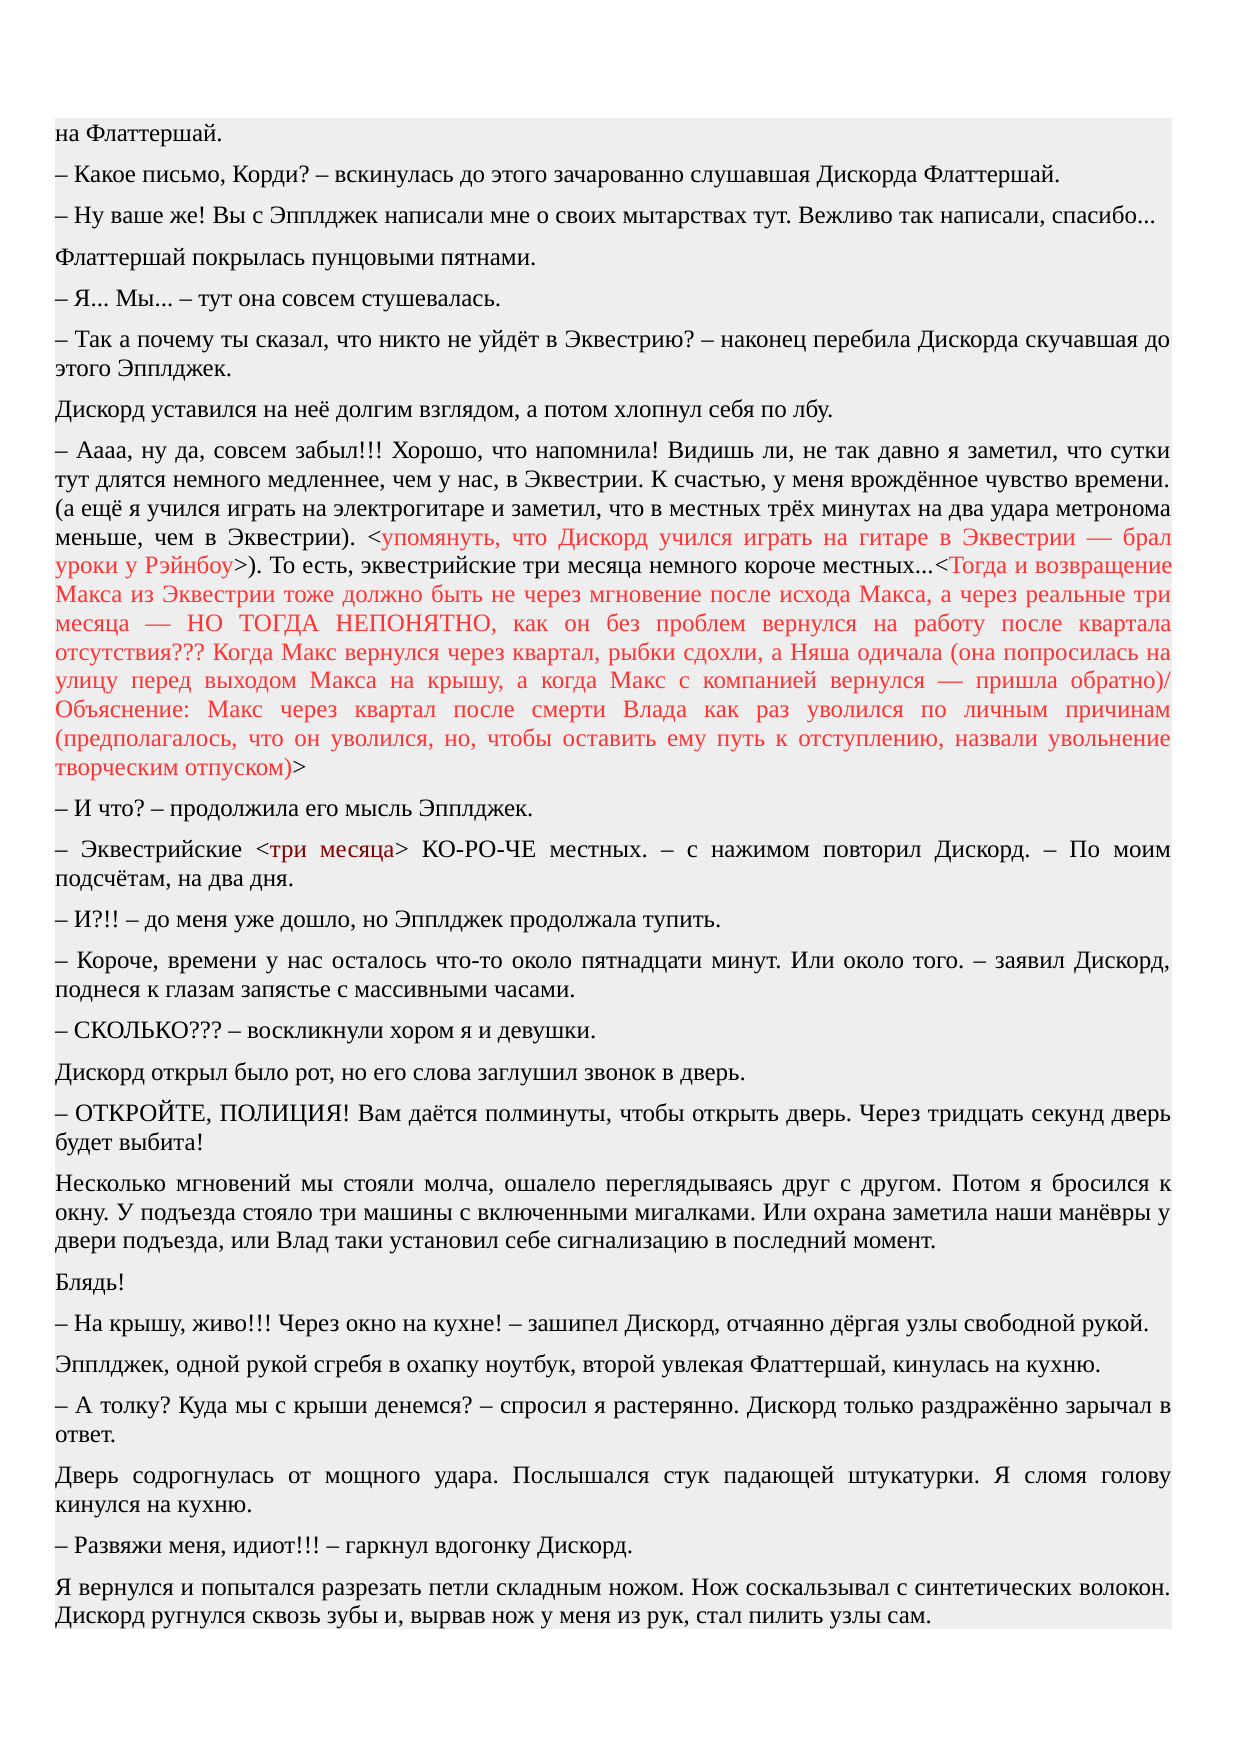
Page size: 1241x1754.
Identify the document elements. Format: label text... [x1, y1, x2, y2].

text Я вернулся и попытался разрезать петли складным ножом. Нож соскальзывал с синтетических волокон. Дискорд ругнулся сквозь зубы и, вырвав нож у меня из рук, стал пилить узлы сам. [55, 1572, 1172, 1629]
text – Развяжи меня, идиот!!! – гаркнул вдогонку Дискорд. [55, 1531, 1172, 1559]
text Дверь содрогнулась от мощного удара. Послышался стук падающей штукатурки. Я сломя голову кинулся на кухню. [55, 1461, 1172, 1518]
text – И?!! – до меня уже дошло, но Эпплджек продолжала тупить. [55, 904, 1172, 933]
text – И что? – продолжила его мысль Эпплджек. [55, 793, 1172, 822]
text – Какое письмо, Корди? – вскинулась до этого зачарованно слушавшая Дискорда Флаттершай. [55, 159, 1172, 188]
text – Короче, времени у нас осталось что-то около пятнадцати минут. Или около того. – заявил Дискорд, поднеся к глазам запястье с массивными часами. [55, 946, 1172, 1003]
text Дискорд открыл было рот, но его слова заглушил звонок в дверь. [55, 1057, 1172, 1086]
text Несколько мгновений мы стояли молча, ошалело переглядываясь друг с другом. Потом я бросился к окну. У подъезда стояло три машины с включенными мигалками. Или охрана заметила наши манёвры у двери подъезда, или Влад таки установил себе сигнализацию в последний момент. [55, 1168, 1172, 1254]
text – А толку? Куда мы с крыши денемся? – спросил я растерянно. Дискорд только раздражённо зарычал в ответ. [55, 1391, 1172, 1448]
text Блядь! [55, 1267, 1172, 1296]
text Флаттершай покрылась пунцовыми пятнами. [55, 242, 1172, 271]
text – Эквестрийские <три месяца> КО-РО-ЧЕ местных. – с нажимом повторил Дискорд. – По моим подсчётам, на два дня. [55, 834, 1172, 892]
text на Флаттершай. [55, 118, 1172, 147]
text – Аааа, ну да, совсем забыл!!! Хорошо, что напомнила! Видишь ли, не так давно я заметил, что сутки тут длятся немного медленнее, чем у нас, в Эквестрии. К счастью, у меня врождённое чувство времени. (а ещё я учился играть на электрогитаре и заметил, что в местных трёх минутах на два удара метронома меньше, чем в Эквестрии). <упомянуть, что Дискорд учился играть на гитаре в Эквестрии — брал уроки у Рэйнбоу>). То есть, эквестрийские три месяца немного короче местных...<Тогда и возвращение Макса из Эквестрии тоже должно быть не через мгновение после исхода Макса, а через реальные три месяца — НО ТОГДА НЕПОНЯТНО, как он без проблем вернулся на работу после квартала отсутствия??? Когда Макс вернулся через квартал, рыбки сдохли, а Няша одичала (она попросилась на улицу перед выходом Макса на крышу, а когда Макс с компанией вернулся — пришла обратно)/ Объяснение: Макс через квартал после смерти Влада как раз уволился по личным причинам (предполагалось, что он уволился, но, чтобы оставить ему путь к отступлению, назвали увольнение творческим отпуском)> [55, 436, 1172, 781]
text – СКОЛЬКО??? – воскликнули хором я и девушки. [55, 1016, 1172, 1044]
text – ОТКРОЙТЕ, ПОЛИЦИЯ! Вам даётся полминуты, чтобы открыть дверь. Через тридцать секунд дверь будет выбита! [55, 1098, 1172, 1156]
text – Ну ваше же! Вы с Эпплджек написали мне о своих мытарствах тут. Вежливо так написали, спасибо... [55, 201, 1172, 229]
text – Я... Мы... – тут она совсем стушевалась. [55, 283, 1172, 312]
text Дискорд уставился на неё долгим взглядом, а потом хлопнул себя по лбу. [55, 394, 1172, 423]
text Эпплджек, одной рукой сгребя в охапку ноутбук, второй увлекая Флаттершай, кинулась на кухню. [55, 1349, 1172, 1378]
text – На крышу, живо!!! Через окно на кухне! – зашипел Дискорд, отчаянно дёргая узлы свободной рукой. [55, 1308, 1172, 1337]
text – Так а почему ты сказал, что никто не уйдёт в Эквестрию? – наконец перебила Дискорда скучавшая до этого Эпплджек. [55, 324, 1172, 382]
